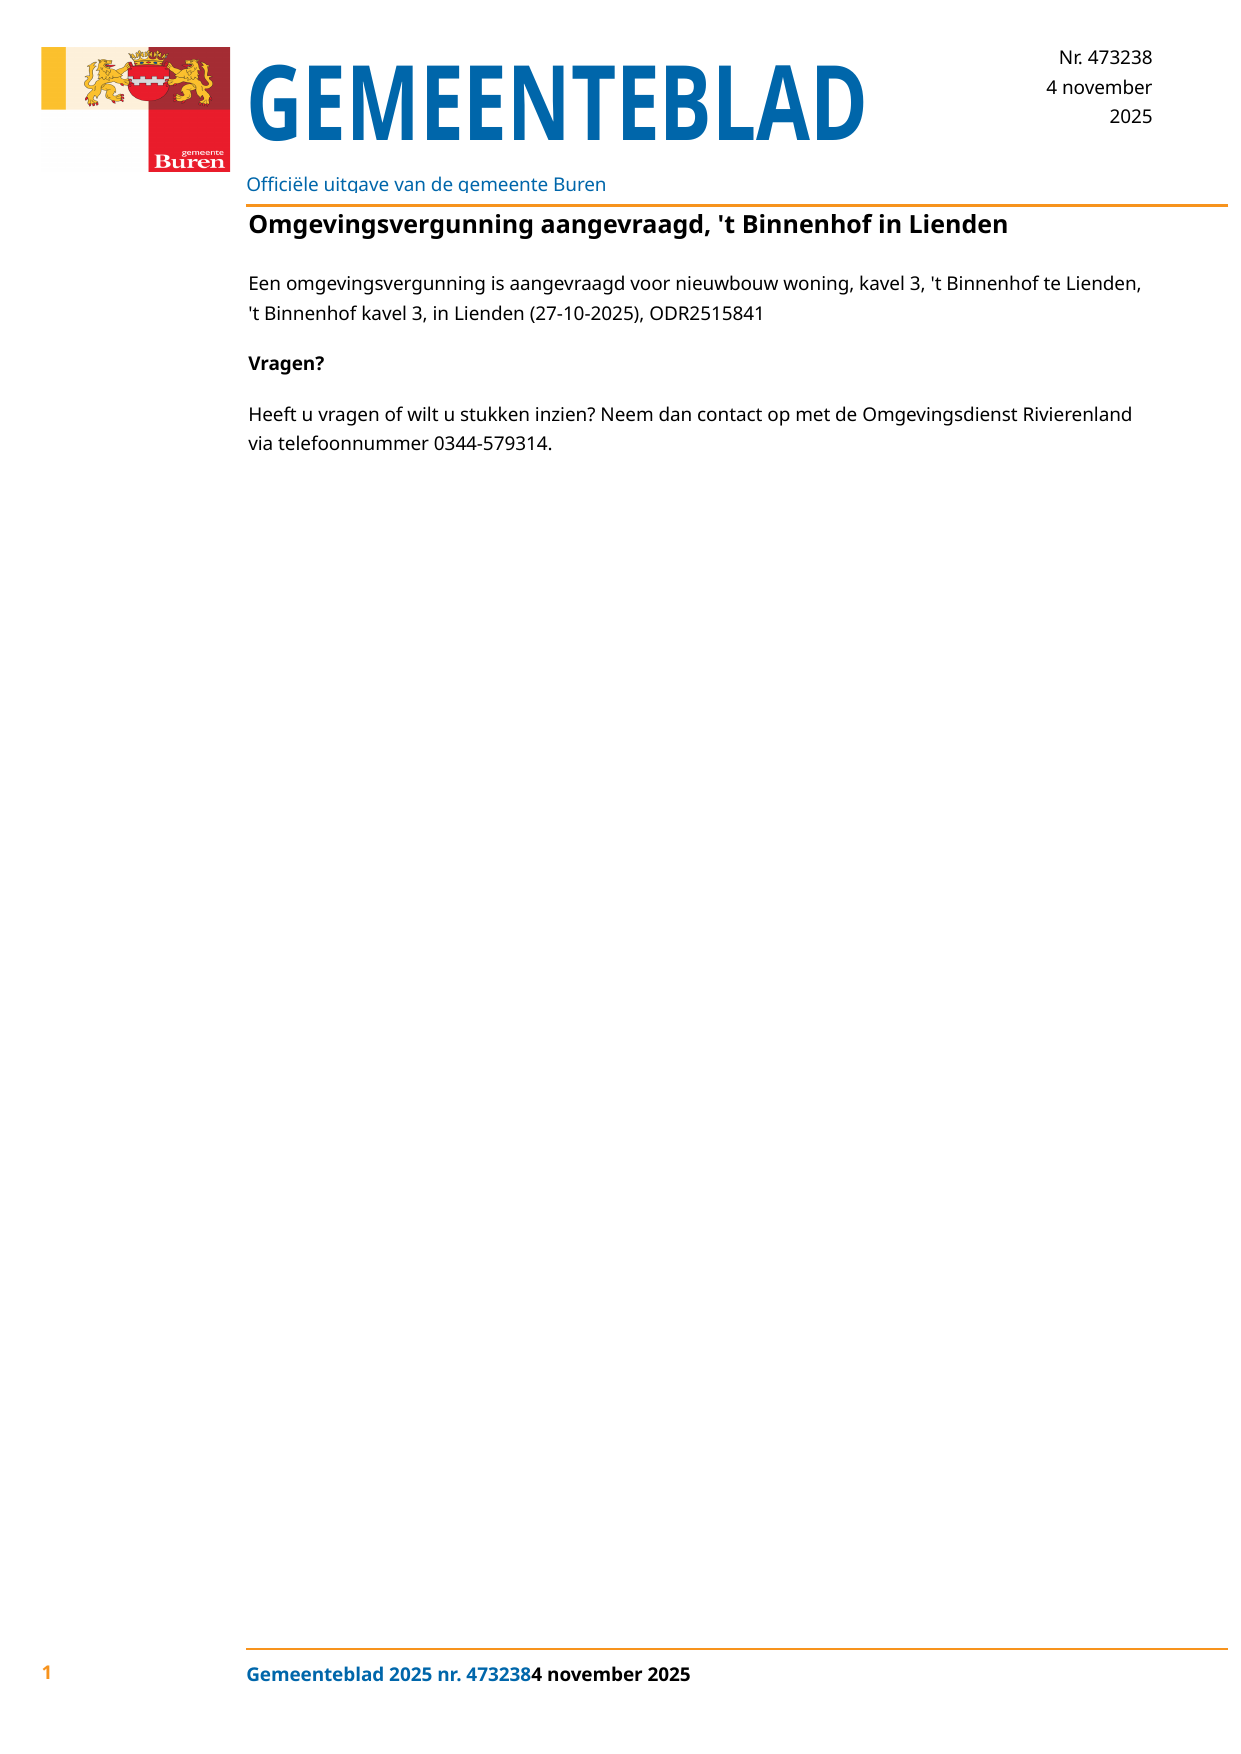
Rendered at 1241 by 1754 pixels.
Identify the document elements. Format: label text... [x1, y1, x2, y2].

text Omgevingsvergunning aangevraagd, 't Binnenhof in Lienden [248, 207, 1152, 241]
text Heeft u vragen of wilt u stukken inzien? Neem dan contact op met de Omgevingsdienst Rivierenland via telefoonnummer 0344-579314. [248, 401, 1152, 456]
picture [41, 47, 231, 172]
text Vragen? [248, 350, 1152, 376]
text Een omgevingsvergunning is aangevraagd voor nieuwbouw woning, kavel 3, 't Binnenhof te Lienden, 't Binnenhof kavel 3, in Lienden (27-10-2025), ODR2515841 [248, 270, 1152, 326]
